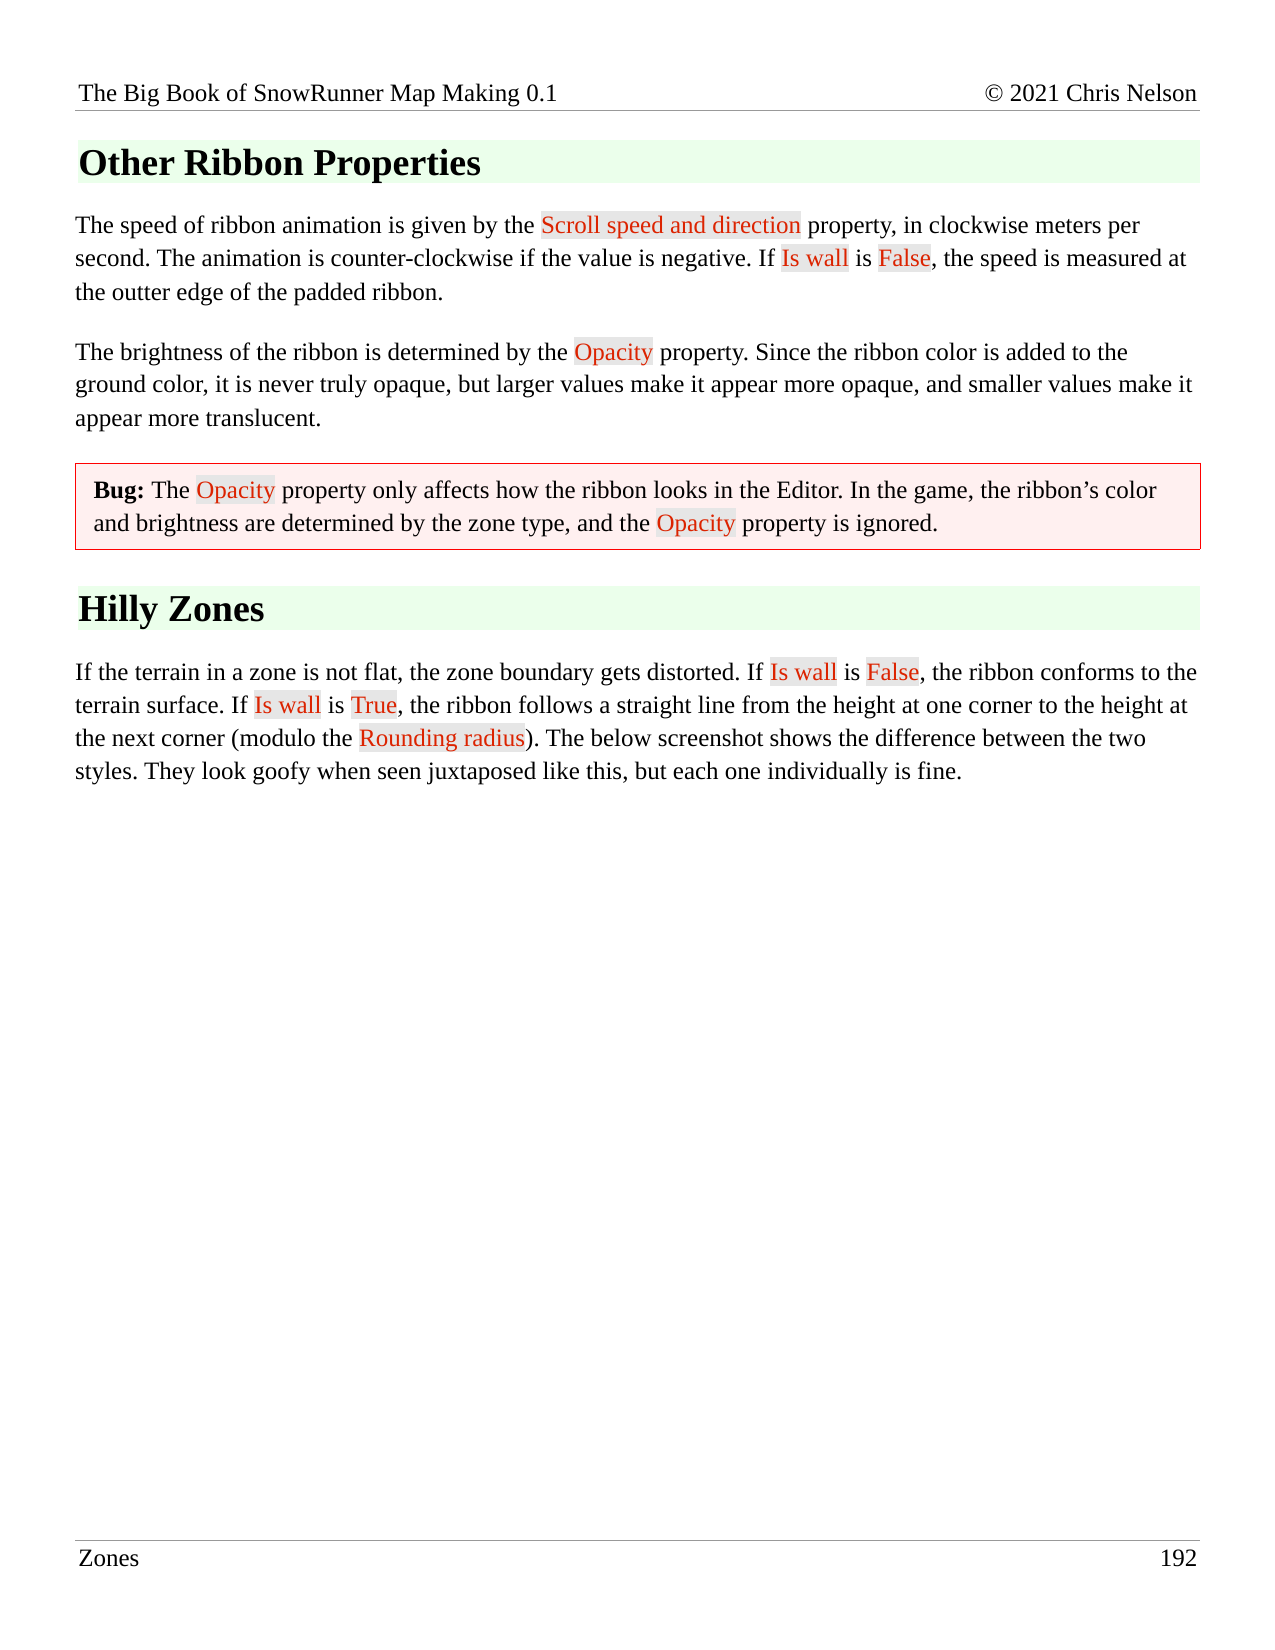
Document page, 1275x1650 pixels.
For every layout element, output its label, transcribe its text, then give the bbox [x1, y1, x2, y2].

text If the terrain in a zone is not flat, the zone boundary gets distorted. If Is wall is False, the ribbon conforms to the terrain surface. If Is wall is True, the ribbon follows a straight line from the height at one corner to the height at the next corner (modulo the Rounding radius). The below screenshot shows the difference between the two styles. They look goofy when seen juxtaposed like this, but each one individually is fine. [75, 657, 1200, 785]
text The brightness of the ribbon is determined by the Opacity property. Since the ribbon color is added to the ground color, it is never truly opaque, but larger values make it appear more opaque, and smaller values make it appear more translucent. [75, 337, 1200, 431]
list The Opacity property only affects how the ribbon looks in the Editor. In the game, the ribbon’s color and brightness are determined by the zone type, and the Opacity property is ignored. [76, 464, 1200, 549]
text The speed of ribbon animation is given by the Scroll speed and direction property, in clockwise meters per second. The animation is counter-clockwise if the value is negative. If Is wall is False, the speed is measured at the outter edge of the padded ribbon. [75, 211, 1200, 305]
subtitle Other Ribbon Properties [78, 140, 1200, 183]
subtitle Hilly Zones [78, 586, 1200, 630]
